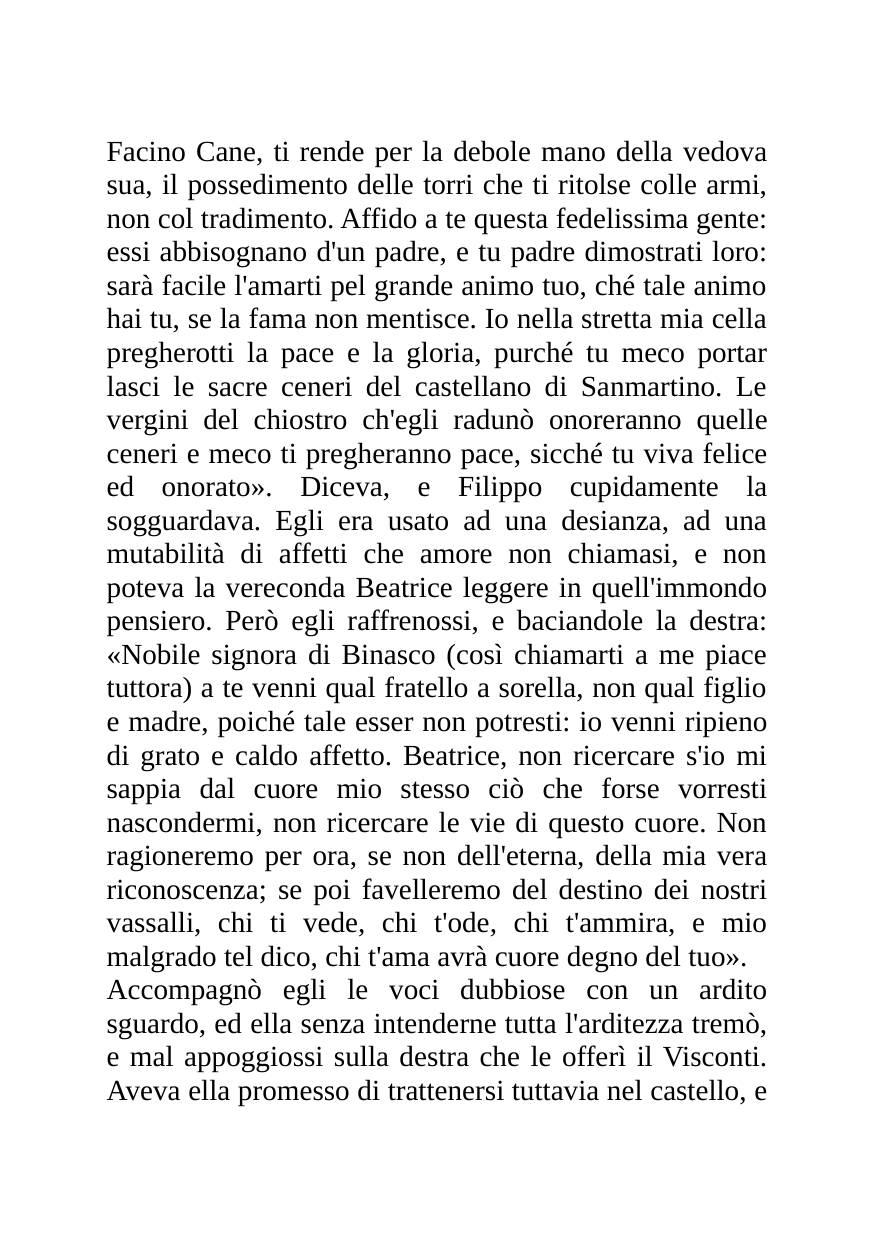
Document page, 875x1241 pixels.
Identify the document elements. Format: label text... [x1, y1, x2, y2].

text Accompagnò egli le voci dubbiose con un ardito sguardo, ed ella senza intenderne tutta l'arditezza tremò, e mal appoggiossi sulla destra che le offerì il Visconti. Aveva ella promesso di trattenersi tuttavia nel castello, e [106, 972, 768, 1107]
text Facino Cane, ti rende per la debole mano della vedova sua, il possedimento delle torri che ti ritolse colle armi, non col tradimento. Affido a te questa fedelissima gente: essi abbisognano d'un padre, e tu padre dimostrati loro: sarà facile l'amarti pel grande animo tuo, ché tale animo hai tu, se la fama non mentisce. Io nella stretta mia cella pregherotti la pace e la gloria, purché tu meco portar lasci le sacre ceneri del castellano di Sanmartino. Le vergini del chiostro ch'egli radunò onoreranno quelle ceneri e meco ti pregheranno pace, sicché tu viva felice ed onorato». Diceva, e Filippo cupidamente la sogguardava. Egli era usato ad una desianza, ad una mutabilità di affetti che amore non chiamasi, e non poteva la vereconda Beatrice leggere in quell'immondo pensiero. Però egli raffrenossi, e baciandole la destra: «Nobile signora di Binasco (così chiamarti a me piace tuttora) a te venni qual fratello a sorella, non qual figlio e madre, poiché tale esser non potresti: io venni ripieno di grato e caldo affetto. Beatrice, non ricercare s'io mi sappia dal cuore mio stesso ciò che forse vorresti nascondermi, non ricercare le vie di questo cuore. Non ragioneremo per ora, se non dell'eterna, della mia vera riconoscenza; se poi favelleremo del destino dei nostri vassalli, chi ti vede, chi t'ode, chi t'ammira, e mio malgrado tel dico, chi t'ama avrà cuore degno del tuo». [106, 134, 768, 972]
